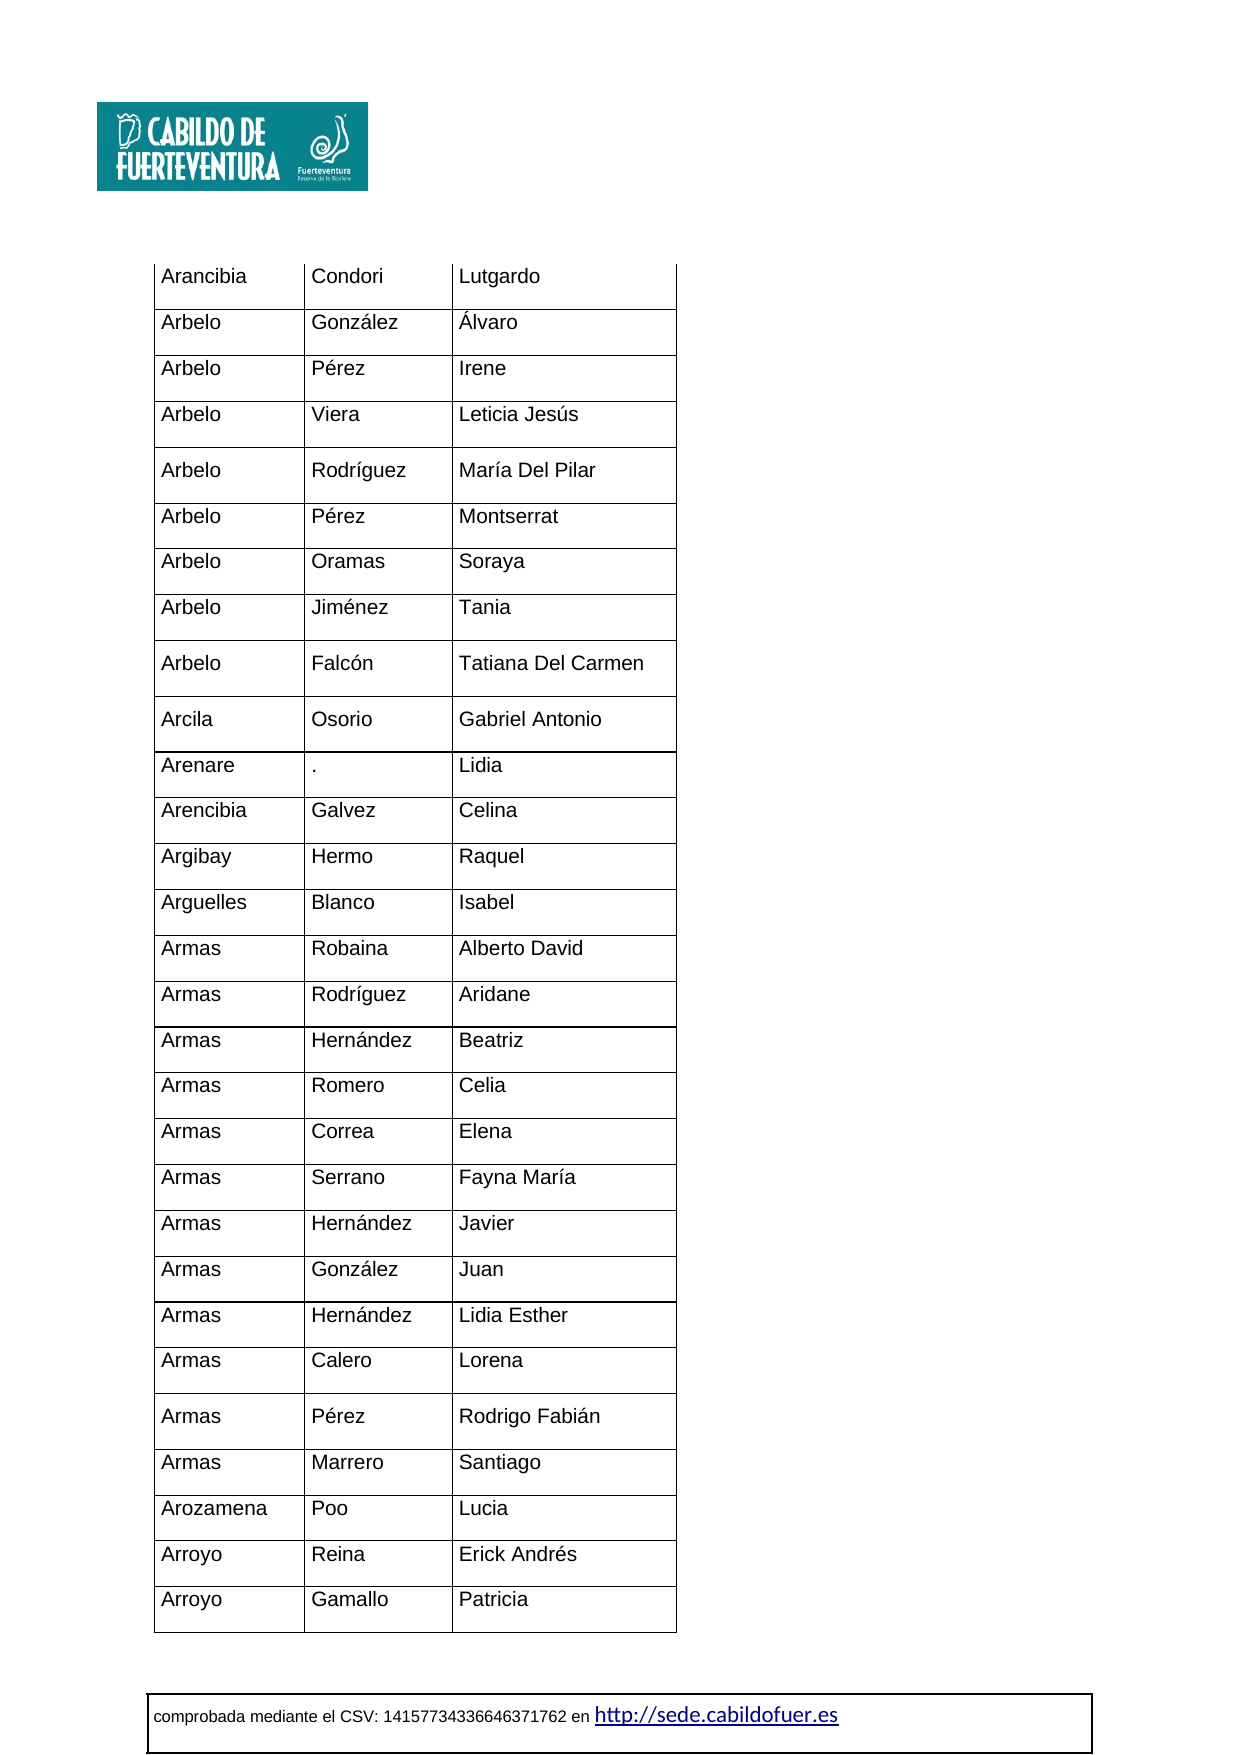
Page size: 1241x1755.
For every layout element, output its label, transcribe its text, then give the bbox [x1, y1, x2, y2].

table_cell Serrano [305, 1165, 452, 1210]
table_cell Arbelo [155, 595, 304, 640]
table_cell Armas [155, 1073, 304, 1118]
table_cell Armas [155, 1348, 304, 1393]
table_cell Hernández [305, 1211, 452, 1256]
table_cell Armas [155, 1257, 304, 1301]
table_cell Tatiana Del Carmen [453, 641, 676, 696]
table_cell Galvez [305, 798, 452, 843]
table_cell Celina [453, 798, 676, 843]
table_cell Poo [305, 1496, 452, 1540]
table_cell Armas [155, 1165, 304, 1210]
table_cell González [305, 1257, 452, 1301]
table_cell Lucia [453, 1496, 676, 1540]
table_cell Argibay [155, 844, 304, 889]
table_cell Arbelo [155, 402, 304, 447]
table_cell Juan [453, 1257, 676, 1301]
table_cell Lorena [453, 1348, 676, 1393]
table_cell Raquel [453, 844, 676, 889]
table_cell Armas [155, 1028, 304, 1072]
table_cell Hernández [305, 1303, 452, 1347]
table_cell Armas [155, 1394, 304, 1449]
table_cell Pérez [305, 504, 452, 548]
table_cell Irene [453, 356, 676, 401]
table_cell Hernández [305, 1028, 452, 1072]
table_cell Viera [305, 402, 452, 447]
table_cell Hermo [305, 844, 452, 889]
table_cell Armas [155, 982, 304, 1026]
table_cell Celia [453, 1073, 676, 1118]
table_cell Armas [155, 1211, 304, 1256]
table_header Arancibia [155, 264, 304, 309]
table_cell González [305, 310, 452, 355]
table_cell Armas [155, 1303, 304, 1347]
table_cell Arenare [155, 753, 304, 797]
table_header Lutgardo [453, 264, 676, 309]
table_cell Correa [305, 1119, 452, 1164]
table_cell . [305, 753, 452, 797]
table_cell Pérez [305, 356, 452, 401]
table_cell Arbelo [155, 641, 304, 696]
table_cell Reina [305, 1541, 452, 1586]
table_cell Rodríguez [305, 448, 452, 502]
table_cell Arroyo [155, 1587, 304, 1632]
table_cell Tania [453, 595, 676, 640]
table_cell Pérez [305, 1394, 452, 1449]
table_cell Robaina [305, 936, 452, 981]
table_cell Calero [305, 1348, 452, 1393]
table_cell Arcila [155, 697, 304, 751]
table_cell Jiménez [305, 595, 452, 640]
table_cell Arroyo [155, 1541, 304, 1586]
table_cell Alberto David [453, 936, 676, 981]
table_cell Armas [155, 936, 304, 981]
table_cell Arguelles [155, 890, 304, 935]
table_cell Armas [155, 1119, 304, 1164]
table_cell Leticia Jesús [453, 402, 676, 447]
table_cell Beatriz [453, 1028, 676, 1072]
table_cell Gabriel Antonio [453, 697, 676, 751]
table_header Condori [305, 264, 452, 309]
table_cell Oramas [305, 549, 452, 594]
table_cell María Del Pilar [453, 448, 676, 502]
table_cell Arbelo [155, 448, 304, 502]
table_cell Montserrat [453, 504, 676, 548]
table_cell Arozamena [155, 1496, 304, 1540]
table_cell Patricia [453, 1587, 676, 1632]
table_cell Gamallo [305, 1587, 452, 1632]
table_cell Elena [453, 1119, 676, 1164]
table_cell Blanco [305, 890, 452, 935]
table_cell Arbelo [155, 356, 304, 401]
table_cell Santiago [453, 1450, 676, 1494]
table_cell Javier [453, 1211, 676, 1256]
table_cell Falcón [305, 641, 452, 696]
table_cell Aridane [453, 982, 676, 1026]
table_cell Arbelo [155, 504, 304, 548]
table_cell Rodríguez [305, 982, 452, 1026]
table_cell Rodrigo Fabián [453, 1394, 676, 1449]
table_cell Isabel [453, 890, 676, 935]
table_cell Fayna María [453, 1165, 676, 1210]
table_cell Osorio [305, 697, 452, 751]
table_cell Arbelo [155, 549, 304, 594]
table_cell Lidia [453, 753, 676, 797]
table_cell Álvaro [453, 310, 676, 355]
table_cell Marrero [305, 1450, 452, 1494]
table_cell Arencibia [155, 798, 304, 843]
table_cell Erick Andrés [453, 1541, 676, 1586]
table_cell Romero [305, 1073, 452, 1118]
table_cell Soraya [453, 549, 676, 594]
table_cell Lidia Esther [453, 1303, 676, 1347]
table_cell Armas [155, 1450, 304, 1494]
table_cell Arbelo [155, 310, 304, 355]
